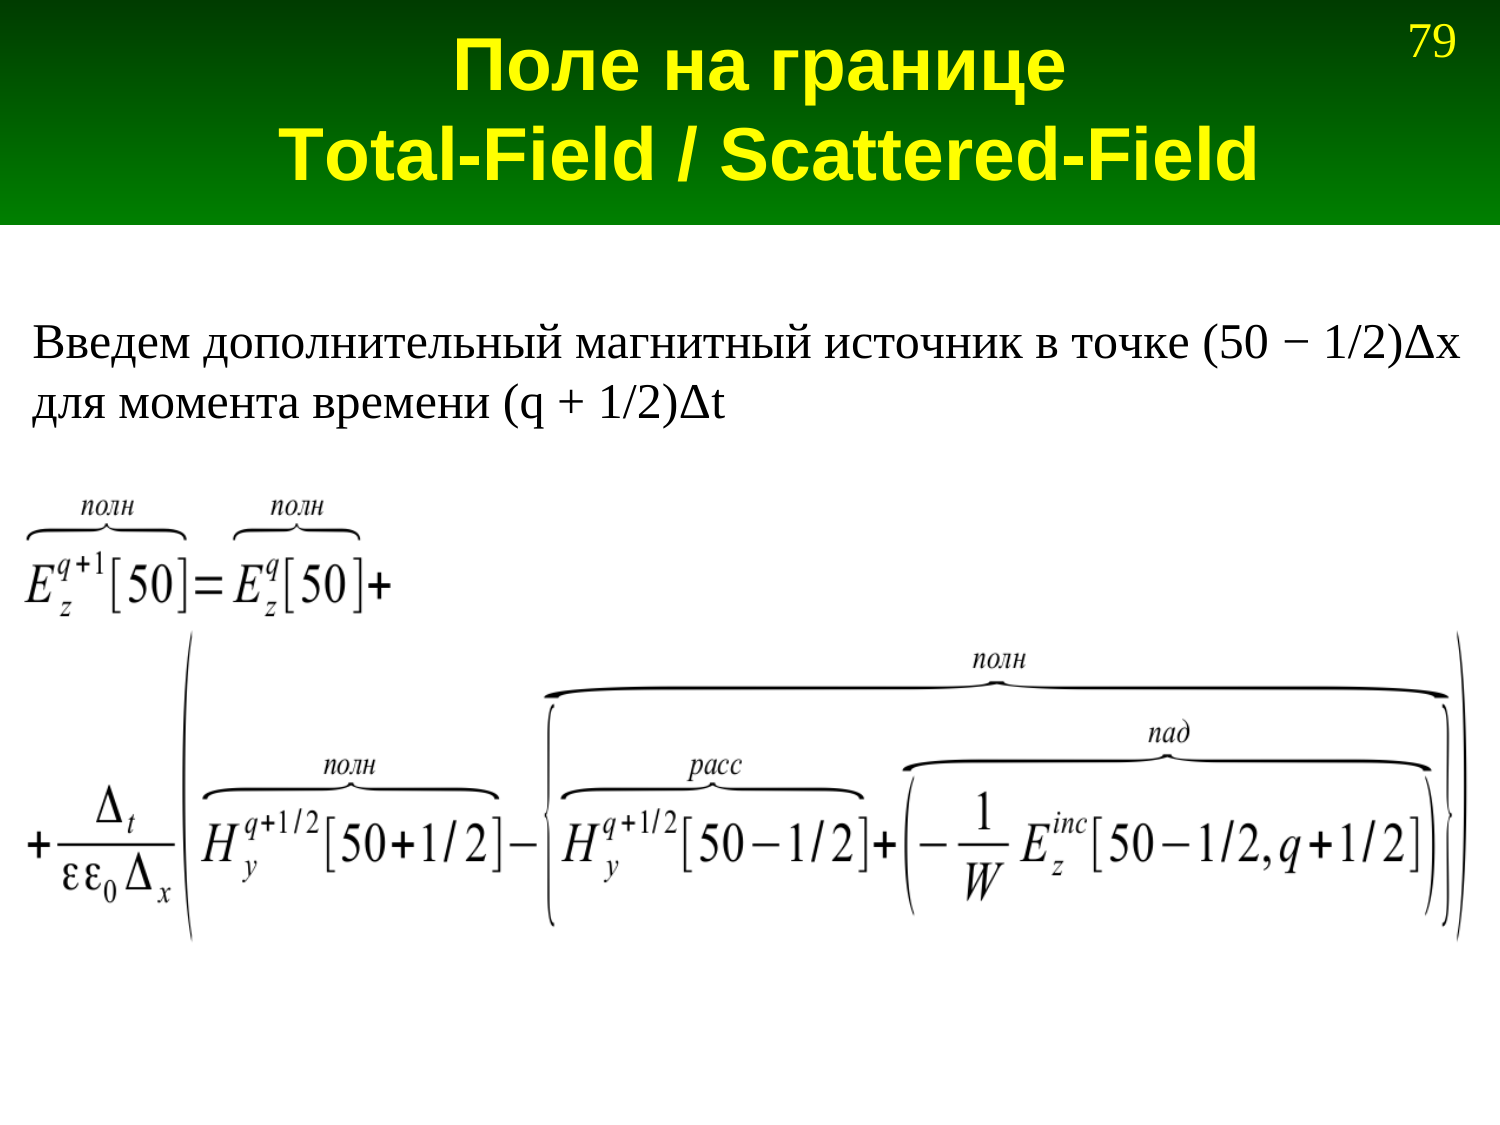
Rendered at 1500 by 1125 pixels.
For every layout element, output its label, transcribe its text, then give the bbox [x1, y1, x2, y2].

picture [22, 482, 1491, 946]
text_box Введем дополнительный магнитный источник в точке (50 − 1/2)Δx для момента времени (q + 1/2)Δt [17, 301, 1489, 437]
title Поле на границе Total-Field / Scattered-Field [100, 7, 1441, 204]
